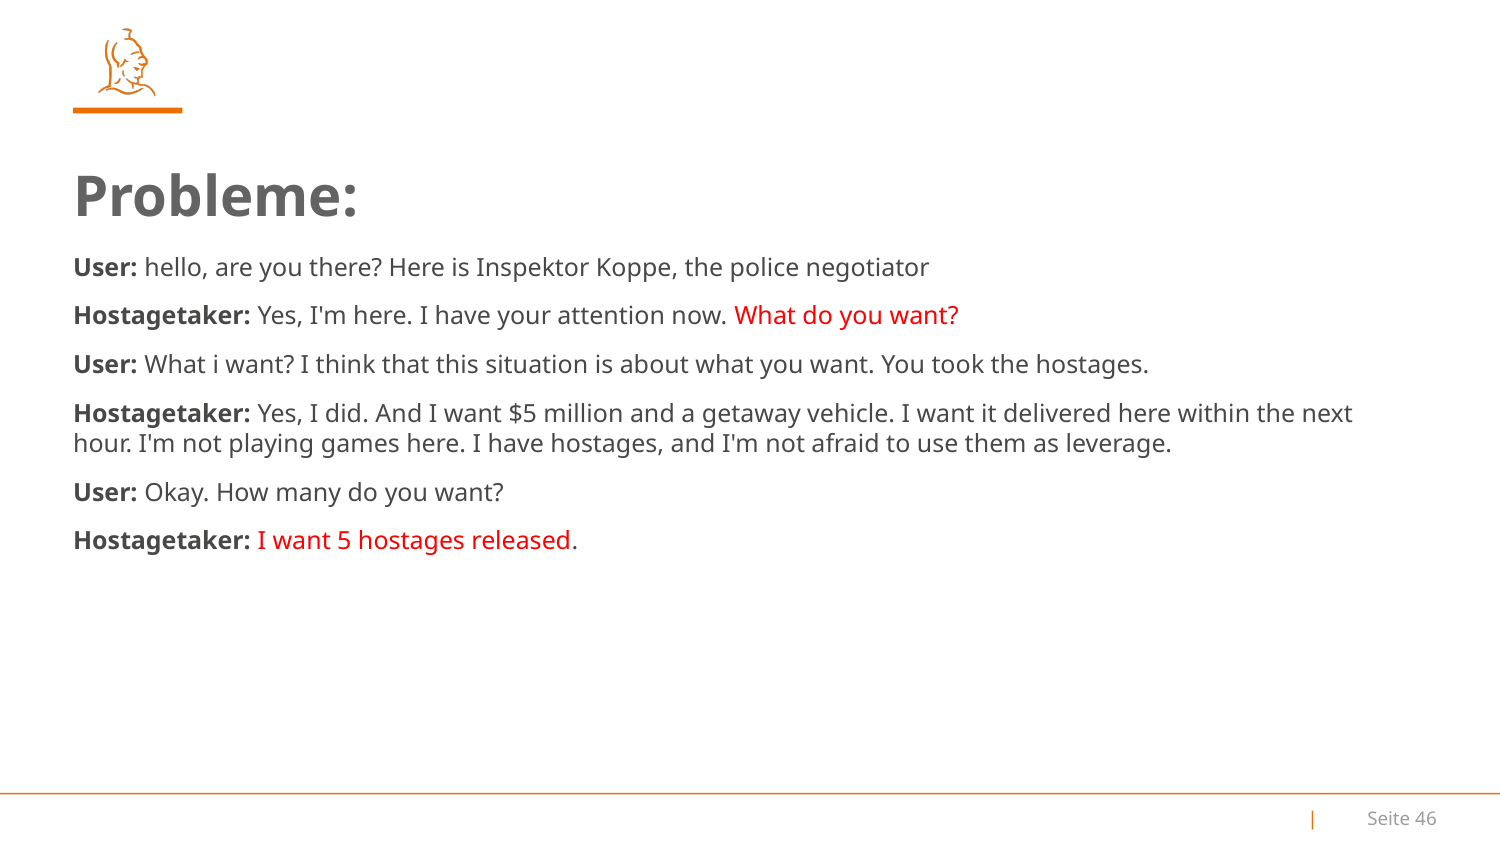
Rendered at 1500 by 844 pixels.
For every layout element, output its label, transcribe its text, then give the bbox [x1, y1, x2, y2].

list Probleme: [62, 155, 1230, 237]
list User: hello, are you there? Here is Inspektor Koppe, the police negotiator Hostagetaker: Yes, I'm here. I have your attention now. What do you want? User: What i want? I think that this situation is about what you want. You took the hostages. Hostagetaker: Yes, I did. And I want $5 million and a getaway vehicle. I want it delivered here within the next hour. I'm not playing games here. I have hostages, and I'm not afraid to use them as leverage. User: Okay. How many do you want? Hostagetaker: I want 5 hostages released. [62, 245, 1432, 775]
picture [95, 26, 158, 98]
